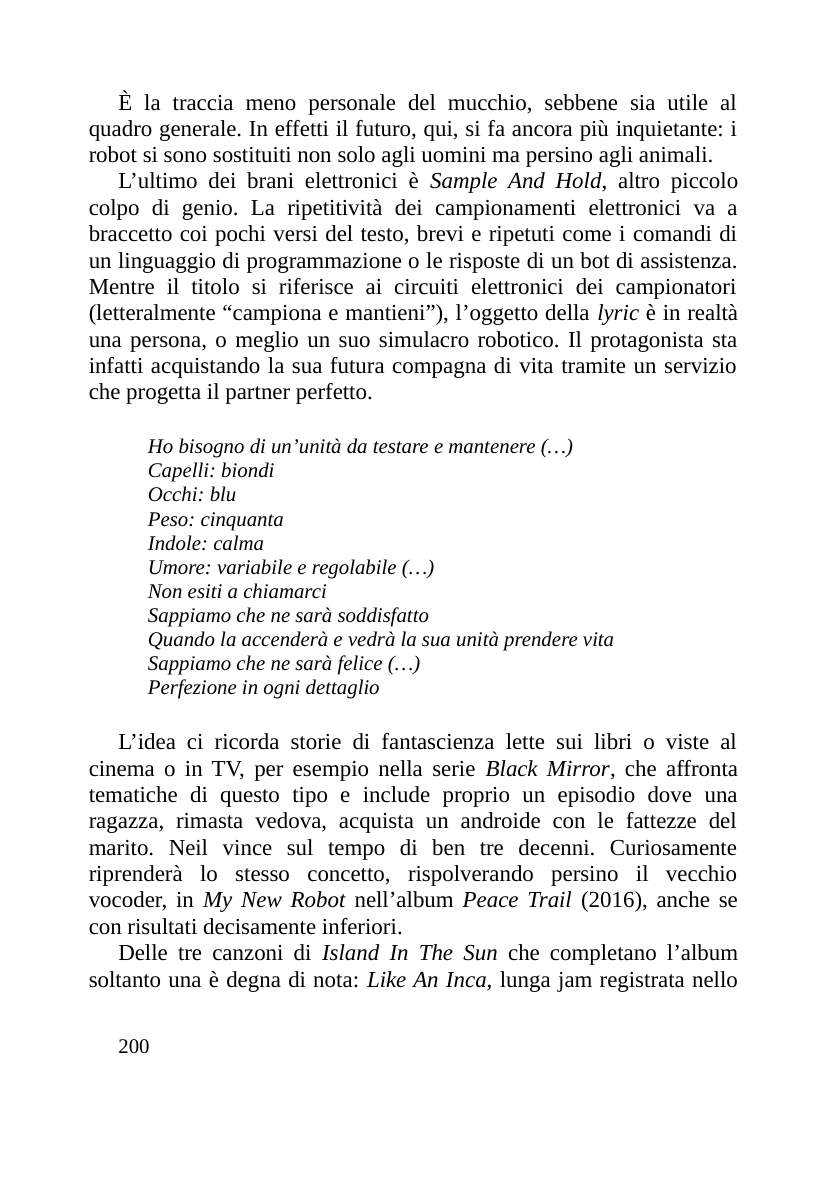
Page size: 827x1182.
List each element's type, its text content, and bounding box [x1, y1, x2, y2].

text Perfezione in ogni dettaglio [88, 675, 738, 699]
text Capelli: biondi [88, 458, 738, 482]
text Indole: calma [88, 531, 738, 554]
text Occhi: blu [88, 482, 738, 506]
text Non esiti a chiamarci [88, 579, 738, 603]
text L’ultimo dei brani elettronici è Sample And Hold, altro piccolo colpo di genio. La ripetitività dei campionamenti elettronici va a braccetto coi pochi versi del testo, brevi e ripetuti come i comandi di un linguaggio di programmazione o le risposte di un bot di assistenza. Mentre il titolo si riferisce ai circuiti elettronici dei campionatori (letteralmente “campiona e mantieni”), l’oggetto della lyric è in realtà una persona, o meglio un suo simulacro robotico. Il protagonista sta infatti acquistando la sua futura compagna di vita tramite un servizio che progetta il partner perfetto. [88, 168, 738, 405]
text Delle tre canzoni di Island In The Sun che completano l’album soltanto una è degna di nota: Like An Inca, lunga jam registrata nello [88, 939, 738, 992]
text Peso: cinquanta [88, 506, 738, 531]
text Sappiamo che ne sarà felice (…) [88, 651, 738, 675]
text Quando la accenderà e vedrà la sua unità prendere vita [88, 627, 738, 651]
text Sappiamo che ne sarà soddisfatto [88, 603, 738, 627]
text Ho bisogno di un’unità da testare e mantenere (…) [88, 434, 738, 458]
text È la traccia meno personale del mucchio, sebbene sia utile al quadro generale. In effetti il futuro, qui, si fa ancora più inquietante: i robot si sono sostituiti non solo agli uomini ma persino agli animali. [88, 88, 738, 168]
text Umore: variabile e regolabile (…) [88, 554, 738, 579]
text L’idea ci ricorda storie di fantascienza lette sui libri o viste al cinema o in TV, per esempio nella serie Black Mirror, che affronta tematiche di questo tipo e include proprio un episodio dove una ragazza, rimasta vedova, acquista un androide con le fattezze del marito. Neil vince sul tempo di ben tre decenni. Curiosamente riprenderà lo stesso concetto, rispolverando persino il vecchio vocoder, in My New Robot nell’album Peace Trail (2016), anche se con risultati decisamente inferiori. [88, 728, 738, 939]
